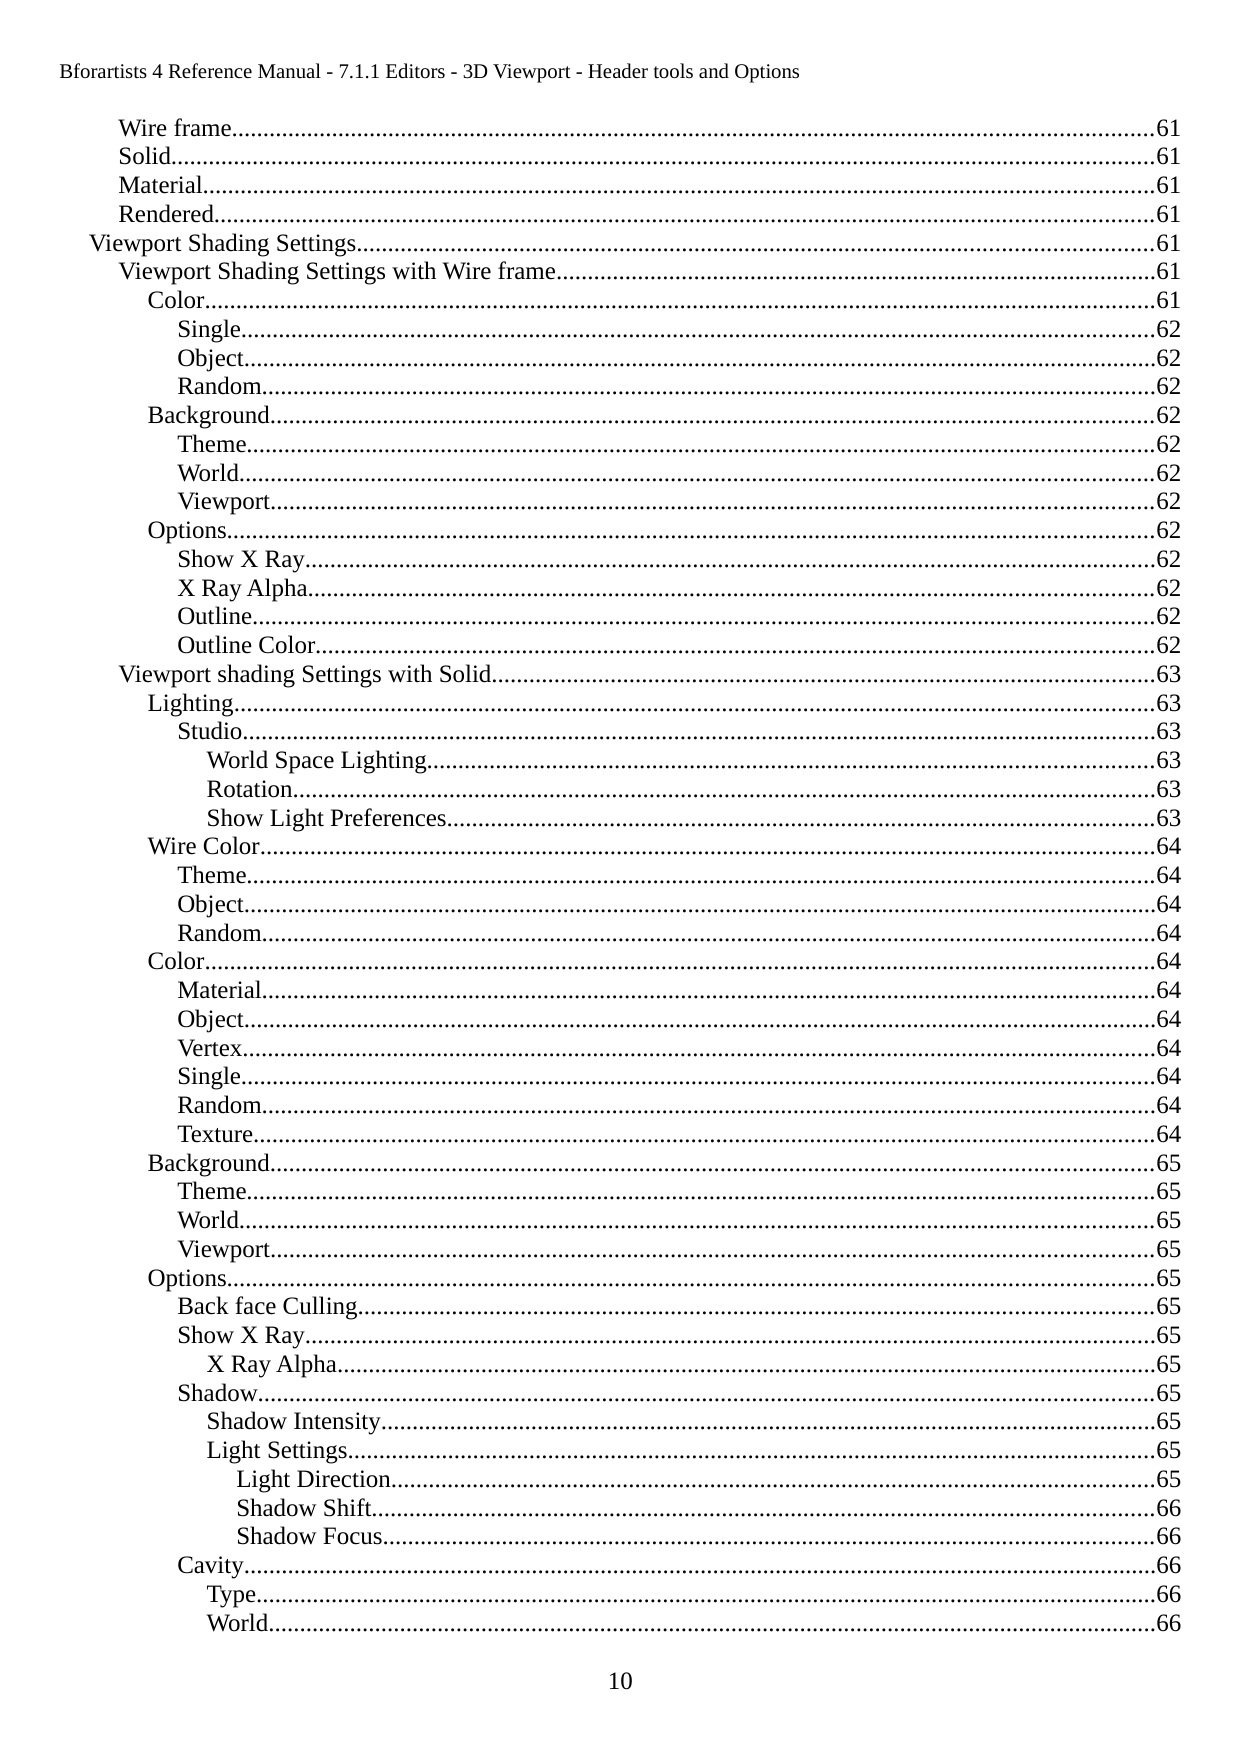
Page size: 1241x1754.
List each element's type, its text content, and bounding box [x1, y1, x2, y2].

text X Ray Alpha 62 [177, 573, 1181, 601]
text World 65 [177, 1205, 1181, 1234]
text Options 65 [147, 1263, 1181, 1291]
text World 62 [177, 458, 1181, 486]
text World Space Lighting 63 [206, 745, 1181, 774]
text World 66 [206, 1608, 1181, 1636]
text Show Light Preferences 63 [206, 803, 1181, 831]
text Wire frame 61 [118, 113, 1181, 141]
text Random 64 [177, 1090, 1181, 1119]
text Viewport 65 [177, 1234, 1181, 1263]
text Random 62 [177, 371, 1181, 400]
text Studio 63 [177, 716, 1181, 745]
text Options 62 [147, 515, 1181, 544]
text Vertex 64 [177, 1033, 1181, 1061]
text Viewport 62 [177, 486, 1181, 515]
text Shadow 65 [177, 1378, 1181, 1406]
text Shadow Intensity 65 [206, 1406, 1181, 1435]
text Lighting 63 [147, 688, 1181, 716]
text Shadow Shift 66 [236, 1493, 1181, 1521]
text Texture 64 [177, 1119, 1181, 1148]
text Color 61 [147, 285, 1181, 314]
text Material 64 [177, 975, 1181, 1004]
text Single 64 [177, 1061, 1181, 1090]
text Color 64 [147, 946, 1181, 975]
text Object 62 [177, 343, 1181, 371]
text Show X Ray 62 [177, 544, 1181, 573]
text Single 62 [177, 314, 1181, 343]
text Rotation 63 [206, 774, 1181, 803]
text Outline Color 62 [177, 630, 1181, 659]
text Outline 62 [177, 601, 1181, 630]
text Shadow Focus 66 [236, 1521, 1181, 1550]
text Light Direction 65 [236, 1464, 1181, 1493]
text Back face Culling 65 [177, 1291, 1181, 1320]
text Type 66 [206, 1579, 1181, 1608]
text Rendered 61 [118, 199, 1181, 228]
text Background 62 [147, 400, 1181, 429]
text Theme 64 [177, 860, 1181, 889]
text Viewport Shading Settings with Wire frame 61 [118, 256, 1181, 285]
text Background 65 [147, 1148, 1181, 1176]
text X Ray Alpha 65 [206, 1349, 1181, 1378]
text Wire Color 64 [147, 831, 1181, 860]
text Light Settings 65 [206, 1435, 1181, 1464]
text Object 64 [177, 1004, 1181, 1033]
text Material 61 [118, 170, 1181, 199]
text Solid 61 [118, 141, 1181, 170]
text Show X Ray 65 [177, 1320, 1181, 1349]
text Theme 65 [177, 1176, 1181, 1205]
text Viewport shading Settings with Solid 63 [118, 659, 1181, 688]
text Random 64 [177, 918, 1181, 946]
text Cavity 66 [177, 1550, 1181, 1579]
text Viewport Shading Settings 61 [88, 228, 1181, 256]
text Object 64 [177, 889, 1181, 918]
text Theme 62 [177, 429, 1181, 458]
